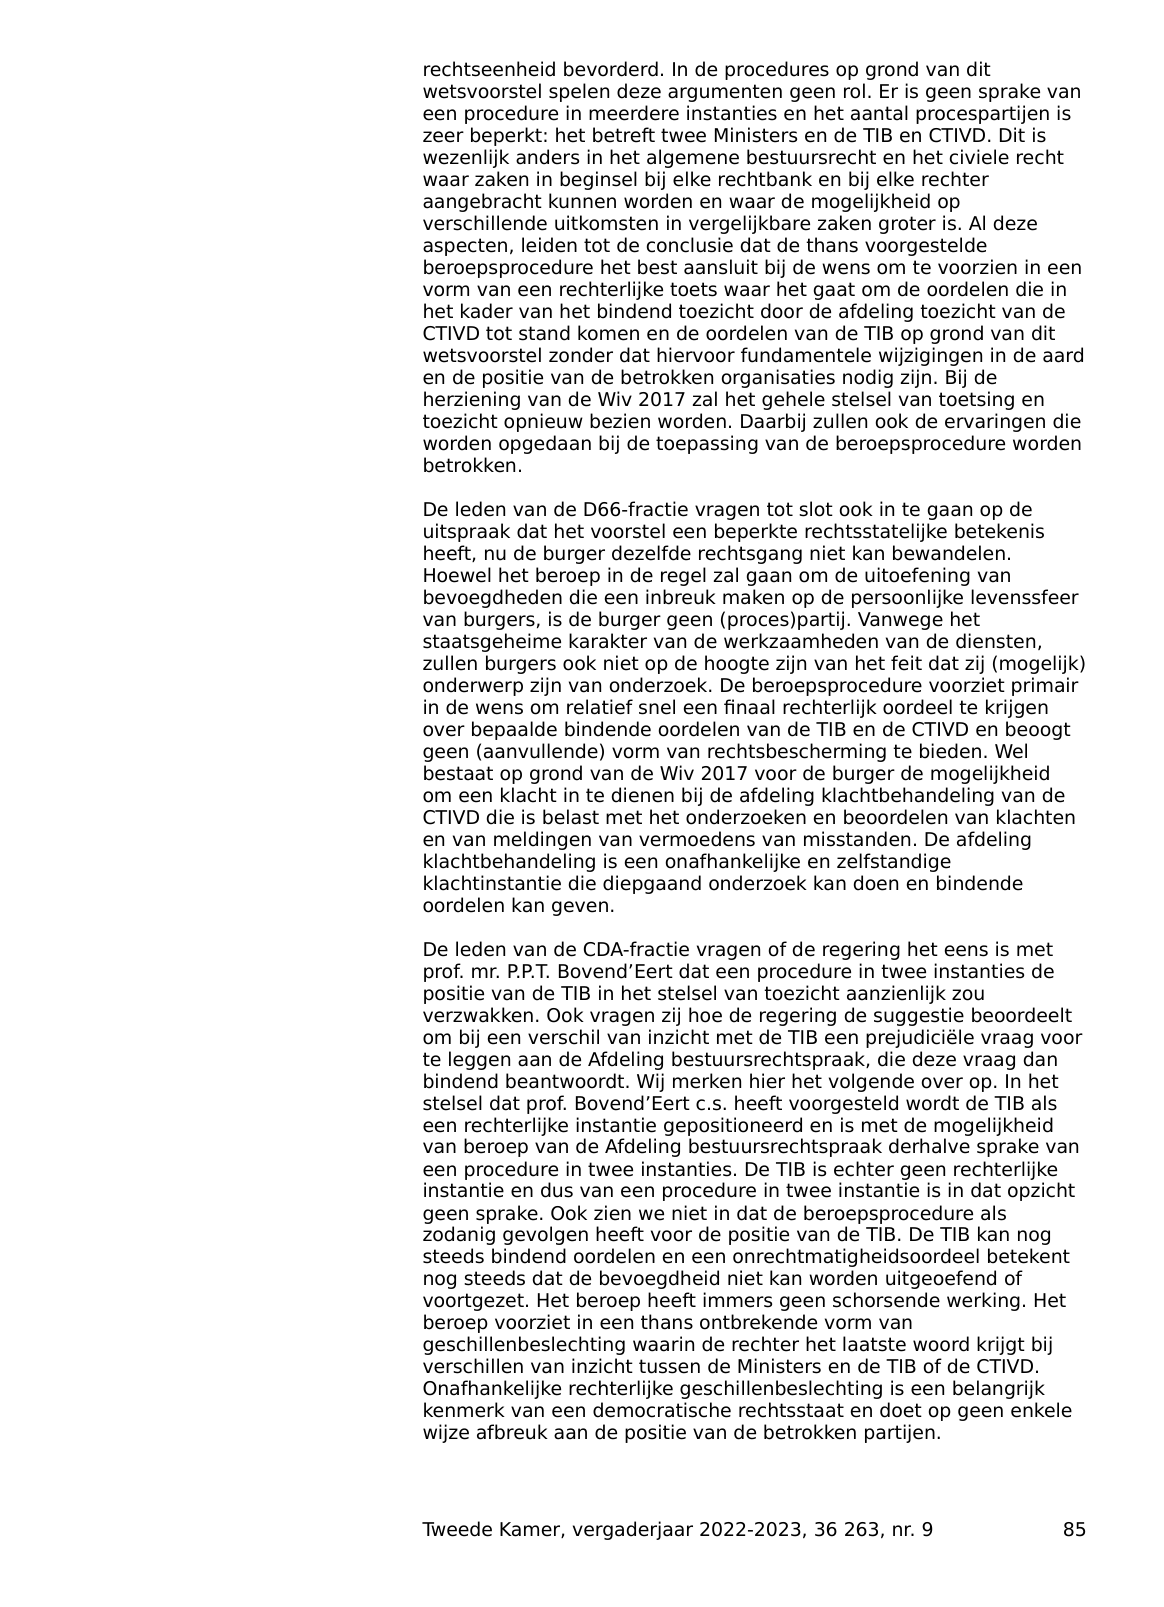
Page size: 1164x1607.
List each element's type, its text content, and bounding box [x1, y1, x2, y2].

text rechtseenheid bevorderd. In de procedures op grond van dit wetsvoorstel spelen deze argumenten geen rol. Er is geen sprake van een procedure in meerdere instanties en het aantal procespartijen is zeer beperkt: het betreft twee Ministers en de TIB en CTIVD. Dit is wezenlijk anders in het algemene bestuursrecht en het civiele recht waar zaken in beginsel bij elke rechtbank en bij elke rechter aangebracht kunnen worden en waar de mogelijkheid op verschillende uitkomsten in vergelijkbare zaken groter is. Al deze aspecten, leiden tot de conclusie dat de thans voorgestelde beroepsprocedure het best aansluit bij de wens om te voorzien in een vorm van een rechterlijke toets waar het gaat om de oordelen die in het kader van het bindend toezicht door de afdeling toezicht van de CTIVD tot stand komen en de oordelen van de TIB op grond van dit wetsvoorstel zonder dat hiervoor fundamentele wijzigingen in de aard en de positie van de betrokken organisaties nodig zijn. Bij de herziening van de Wiv 2017 zal het gehele stelsel van toetsing en toezicht opnieuw bezien worden. Daarbij zullen ook de ervaringen die worden opgedaan bij de toepassing van de beroepsprocedure worden betrokken. [422, 59, 1087, 477]
text De leden van de CDA-fractie vragen of de regering het eens is met prof. mr. P.P.T. Bovend’Eert dat een procedure in twee instanties de positie van de TIB in het stelsel van toezicht aanzienlijk zou verzwakken. Ook vragen zij hoe de regering de suggestie beoordeelt om bij een verschil van inzicht met de TIB een prejudiciële vraag voor te leggen aan de Afdeling bestuursrechtspraak, die deze vraag dan bindend beantwoordt. Wij merken hier het volgende over op. In het stelsel dat prof. Bovend’Eert c.s. heeft voorgesteld wordt de TIB als een rechterlijke instantie gepositioneerd en is met de mogelijkheid van beroep van de Afdeling bestuursrechtspraak derhalve sprake van een procedure in twee instanties. De TIB is echter geen rechterlijke instantie en dus van een procedure in twee instantie is in dat opzicht geen sprake. Ook zien we niet in dat de beroepsprocedure als zodanig gevolgen heeft voor de positie van de TIB. De TIB kan nog steeds bindend oordelen en een onrechtmatigheidsoordeel betekent nog steeds dat de bevoegdheid niet kan worden uitgeoefend of voortgezet. Het beroep heeft immers geen schorsende werking. Het beroep voorziet in een thans ontbrekende vorm van geschillenbeslechting waarin de rechter het laatste woord krijgt bij verschillen van inzicht tussen de Ministers en de TIB of de CTIVD. Onafhankelijke rechterlijke geschillenbeslechting is een belangrijk kenmerk van een democratische rechtsstaat en doet op geen enkele wijze afbreuk aan de positie van de betrokken partijen. [422, 939, 1087, 1444]
text De leden van de D66-fractie vragen tot slot ook in te gaan op de uitspraak dat het voorstel een beperkte rechtsstatelijke betekenis heeft, nu de burger dezelfde rechtsgang niet kan bewandelen. Hoewel het beroep in de regel zal gaan om de uitoefening van bevoegdheden die een inbreuk maken op de persoonlijke levenssfeer van burgers, is de burger geen (proces)partij. Vanwege het staatsgeheime karakter van de werkzaamheden van de diensten, zullen burgers ook niet op de hoogte zijn van het feit dat zij (mogelijk) onderwerp zijn van onderzoek. De beroepsprocedure voorziet primair in de wens om relatief snel een finaal rechterlijk oordeel te krijgen over bepaalde bindende oordelen van de TIB en de CTIVD en beoogt geen (aanvullende) vorm van rechtsbescherming te bieden. Wel bestaat op grond van de Wiv 2017 voor de burger de mogelijkheid om een klacht in te dienen bij de afdeling klachtbehandeling van de CTIVD die is belast met het onderzoeken en beoordelen van klachten en van meldingen van vermoedens van misstanden. De afdeling klachtbehandeling is een onafhankelijke en zelfstandige klachtinstantie die diepgaand onderzoek kan doen en bindende oordelen kan geven. [422, 499, 1087, 916]
